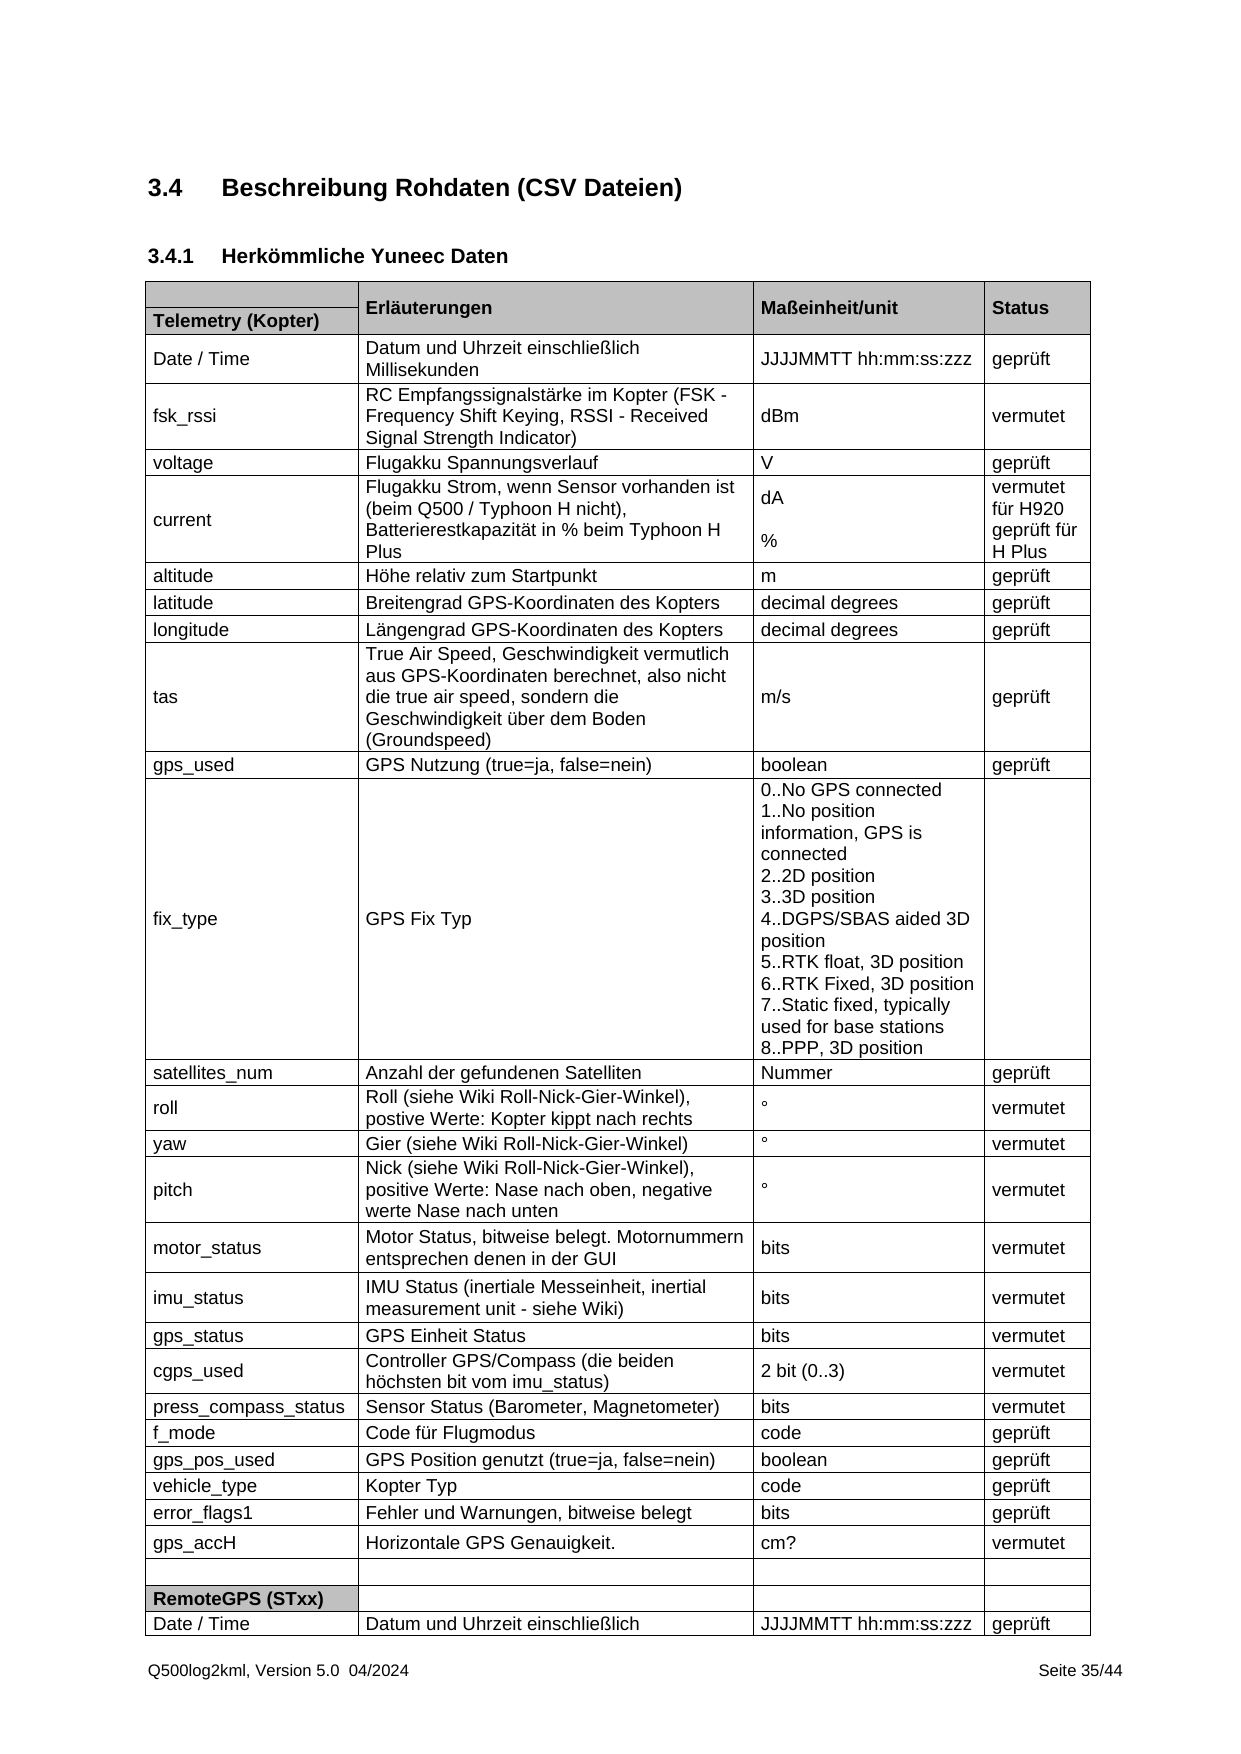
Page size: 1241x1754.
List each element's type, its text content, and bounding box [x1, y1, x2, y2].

table_cell Datum und Uhrzeit einschließlich Millisekunden [359, 335, 753, 383]
table_cell ° [754, 1131, 984, 1156]
table_cell Nick (siehe Wiki Roll-Nick-Gier-Winkel), positive Werte: Nase nach oben, negative werte Nase nach unten [359, 1157, 753, 1222]
table_cell m/s [754, 643, 984, 751]
table_cell Datum und Uhrzeit einschließlich [359, 1612, 753, 1635]
table_cell V [754, 450, 984, 475]
table_cell 0..No GPS connected 1..No position information, GPS is connected 2..2D position 3..3D position 4..DGPS/SBAS aided 3D position 5..RTK float, 3D position 6..RTK Fixed, 3D position 7..Static fixed, typically used for base stations 8..PPP, 3D position [754, 779, 984, 1059]
table_cell geprüft [985, 563, 1090, 589]
table_cell [359, 1559, 753, 1585]
table_cell geprüft [985, 1612, 1090, 1635]
subtitle Herkömmliche Yuneec Daten [148, 244, 1093, 268]
table_cell ° [754, 1086, 984, 1129]
table_cell gps_accH [146, 1526, 358, 1558]
table_cell Motor Status, bitweise belegt. Motornummern entsprechen denen in der GUI [359, 1223, 753, 1272]
table_cell geprüft [985, 1447, 1090, 1472]
table_cell geprüft [985, 752, 1090, 777]
table_cell geprüft [985, 616, 1090, 642]
table_cell geprüft [985, 450, 1090, 475]
table_cell dA % [754, 476, 984, 562]
table_cell satellites_num [146, 1060, 358, 1085]
table_cell ° [754, 1157, 984, 1222]
table_header Maßeinheit/unit [754, 282, 984, 334]
table_cell GPS Nutzung (true=ja, false=nein) [359, 752, 753, 777]
table_cell geprüft [985, 1500, 1090, 1525]
table_cell Breitengrad GPS-Koordinaten des Kopters [359, 590, 753, 615]
table_cell Kopter Typ [359, 1473, 753, 1499]
table_cell [754, 1559, 984, 1585]
table_cell yaw [146, 1131, 358, 1156]
table_cell GPS Position genutzt (true=ja, false=nein) [359, 1447, 753, 1472]
table_cell [985, 1586, 1090, 1611]
table_cell bits [754, 1323, 984, 1348]
table_cell f_mode [146, 1420, 358, 1446]
table_cell dBm [754, 384, 984, 448]
table_cell [985, 1559, 1090, 1585]
table_cell geprüft [985, 643, 1090, 751]
table_cell roll [146, 1086, 358, 1129]
table_cell [985, 779, 1090, 1059]
table_cell Längengrad GPS-Koordinaten des Kopters [359, 616, 753, 642]
table_cell bits [754, 1223, 984, 1272]
table_cell decimal degrees [754, 590, 984, 615]
table_cell decimal degrees [754, 616, 984, 642]
table_header Erläuterungen [359, 282, 753, 334]
table_cell geprüft [985, 590, 1090, 615]
table_cell RemoteGPS (STxx) [146, 1586, 358, 1611]
table_cell vermutet [985, 1131, 1090, 1156]
table_cell geprüft [985, 1060, 1090, 1085]
table_cell vermutet [985, 1157, 1090, 1222]
table_cell bits [754, 1273, 984, 1322]
table_cell Date / Time [146, 335, 358, 383]
table_cell [146, 1559, 358, 1585]
table_cell vermutet für H920 geprüft für H Plus [985, 476, 1090, 562]
table_cell longitude [146, 616, 358, 642]
table_cell current [146, 476, 358, 562]
table_cell press_compass_status [146, 1394, 358, 1419]
table_cell [754, 1586, 984, 1611]
table_cell fsk_rssi [146, 384, 358, 448]
table_cell 2 bit (0..3) [754, 1349, 984, 1392]
table_cell altitude [146, 563, 358, 589]
table_cell tas [146, 643, 358, 751]
table_cell vermutet [985, 1223, 1090, 1272]
table_cell Höhe relativ zum Startpunkt [359, 563, 753, 589]
table_cell GPS Fix Typ [359, 779, 753, 1059]
table_cell pitch [146, 1157, 358, 1222]
table_cell Controller GPS/Compass (die beiden höchsten bit vom imu_status) [359, 1349, 753, 1392]
table_cell vehicle_type [146, 1473, 358, 1499]
table_cell vermutet [985, 1349, 1090, 1392]
table_cell vermutet [985, 1086, 1090, 1129]
table_cell geprüft [985, 335, 1090, 383]
table_cell code [754, 1473, 984, 1499]
table_cell GPS Einheit Status [359, 1323, 753, 1348]
table_cell vermutet [985, 384, 1090, 448]
table_cell Nummer [754, 1060, 984, 1085]
table_cell bits [754, 1394, 984, 1419]
table_cell Anzahl der gefundenen Satelliten [359, 1060, 753, 1085]
table_cell Roll (siehe Wiki Roll-Nick-Gier-Winkel), postive Werte: Kopter kippt nach rechts [359, 1086, 753, 1129]
table_cell Telemetry (Kopter) [146, 308, 358, 334]
table_cell Horizontale GPS Genauigkeit. [359, 1526, 753, 1558]
table_cell Flugakku Strom, wenn Sensor vorhanden ist (beim Q500 / Typhoon H nicht), Batterierestkapazität in % beim Typhoon H Plus [359, 476, 753, 562]
subtitle Beschreibung Rohdaten (CSV Dateien) [148, 173, 1093, 201]
table_cell vermutet [985, 1526, 1090, 1558]
table_cell fix_type [146, 779, 358, 1059]
table_cell boolean [754, 1447, 984, 1472]
table_cell geprüft [985, 1473, 1090, 1499]
table_cell code [754, 1420, 984, 1446]
table_cell vermutet [985, 1323, 1090, 1348]
table_cell gps_status [146, 1323, 358, 1348]
table_cell cgps_used [146, 1349, 358, 1392]
table_cell [359, 1586, 753, 1611]
table_cell Sensor Status (Barometer, Magnetometer) [359, 1394, 753, 1419]
table_cell gps_pos_used [146, 1447, 358, 1472]
table_cell Gier (siehe Wiki Roll-Nick-Gier-Winkel) [359, 1131, 753, 1156]
table_cell vermutet [985, 1273, 1090, 1322]
table_cell m [754, 563, 984, 589]
table_cell True Air Speed, Geschwindigkeit vermutlich aus GPS-Koordinaten berechnet, also nicht die true air speed, sondern die Geschwindigkeit über dem Boden (Groundspeed) [359, 643, 753, 751]
table_cell gps_used [146, 752, 358, 777]
table_cell JJJJMMTT hh:mm:ss:zzz [754, 335, 984, 383]
table_cell imu_status [146, 1273, 358, 1322]
table_cell voltage [146, 450, 358, 475]
table_cell error_flags1 [146, 1500, 358, 1525]
table_cell boolean [754, 752, 984, 777]
table_header Status [985, 282, 1090, 334]
table_cell vermutet [985, 1394, 1090, 1419]
table_cell Date / Time [146, 1612, 358, 1635]
table_cell Code für Flugmodus [359, 1420, 753, 1446]
table_cell Flugakku Spannungsverlauf [359, 450, 753, 475]
table_cell IMU Status (inertiale Messeinheit, inertial measurement unit - siehe Wiki) [359, 1273, 753, 1322]
table_cell cm? [754, 1526, 984, 1558]
table_cell Fehler und Warnungen, bitweise belegt [359, 1500, 753, 1525]
table_cell latitude [146, 590, 358, 615]
table_header [146, 282, 358, 307]
table_cell motor_status [146, 1223, 358, 1272]
table_cell RC Empfangssignalstärke im Kopter (FSK - Frequency Shift Keying, RSSI - Received Signal Strength Indicator) [359, 384, 753, 448]
table_cell JJJJMMTT hh:mm:ss:zzz [754, 1612, 984, 1635]
table_cell bits [754, 1500, 984, 1525]
table_cell geprüft [985, 1420, 1090, 1446]
